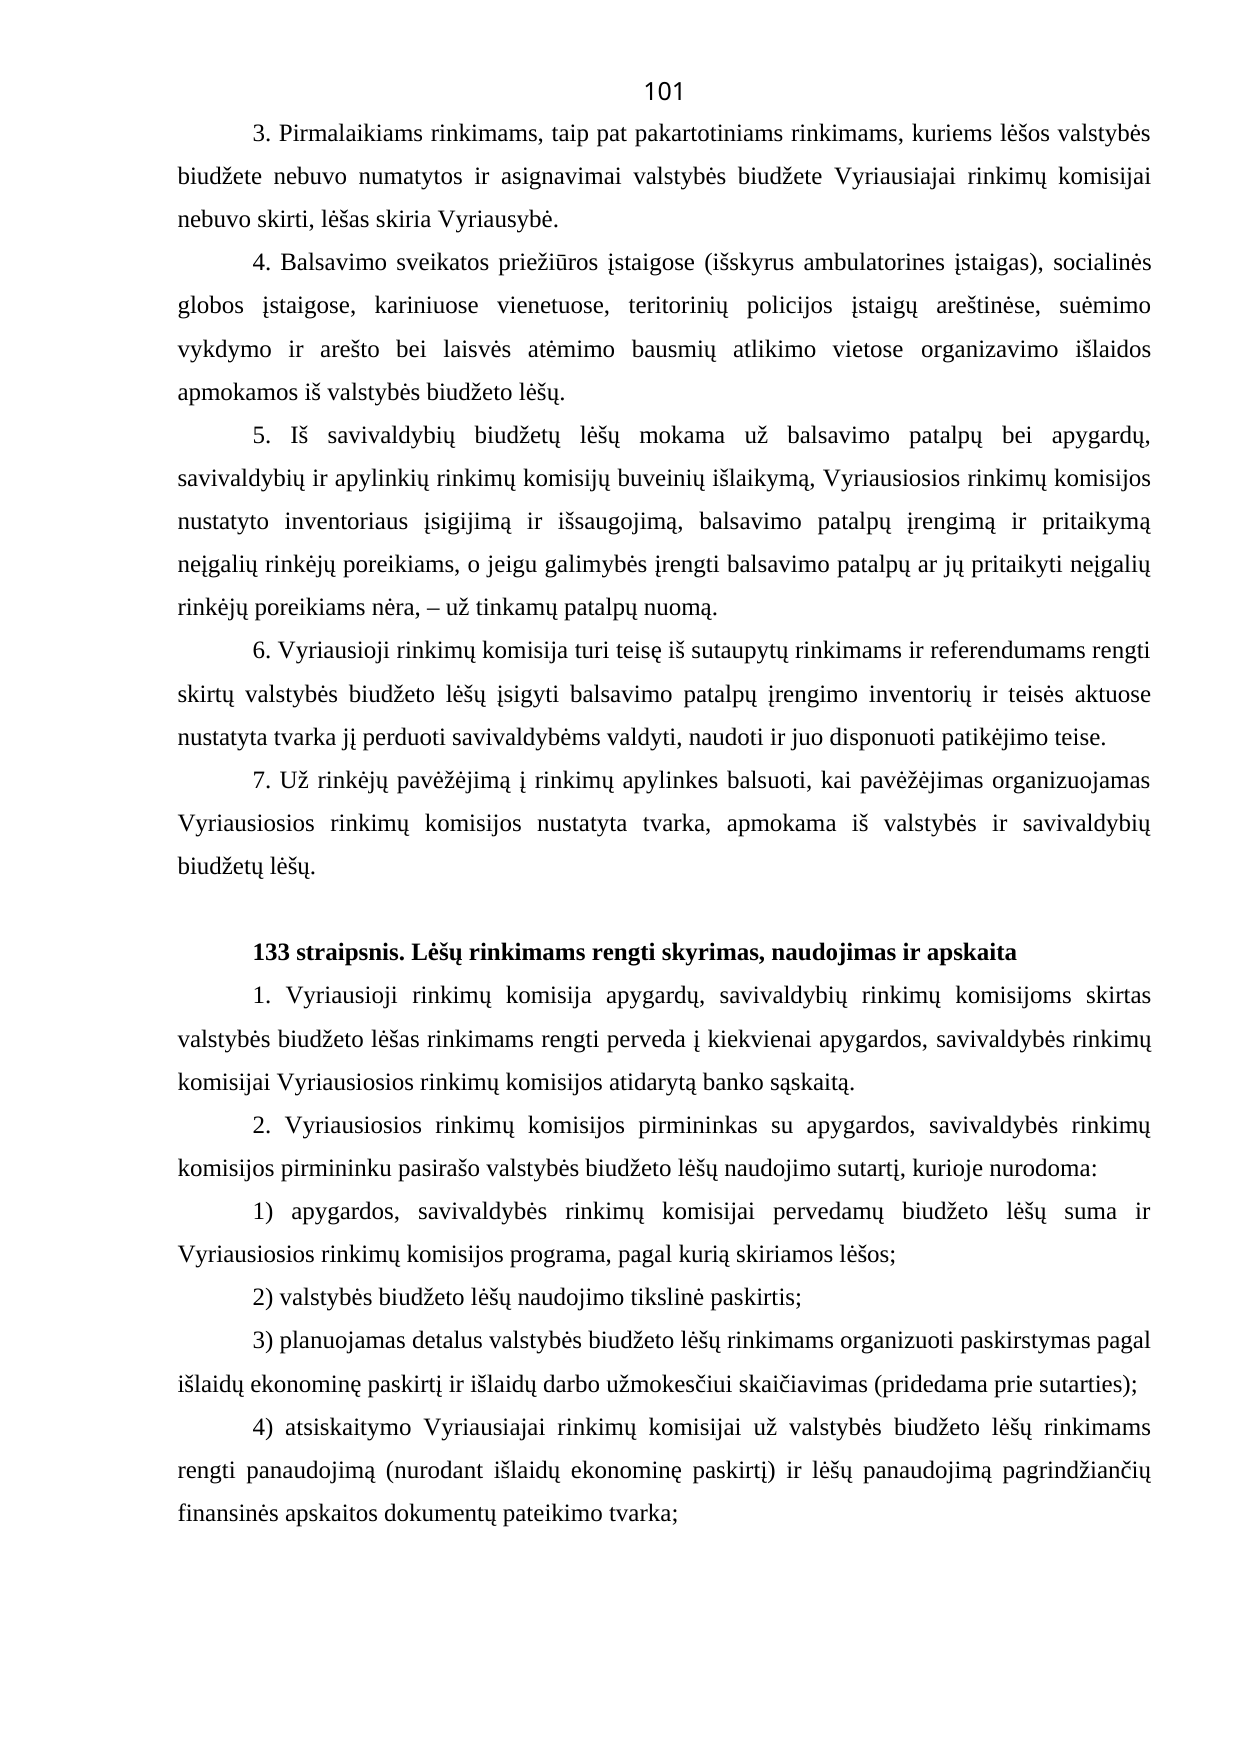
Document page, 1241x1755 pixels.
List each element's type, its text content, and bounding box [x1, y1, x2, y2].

text 3. Pirmalaikiams rinkimams, taip pat pakartotiniams rinkimams, kuriems lėšos valstybės biudžete nebuvo numatytos ir asignavimai valstybės biudžete Vyriausiajai rinkimų komisijai nebuvo skirti, lėšas skiria Vyriausybė. [177, 118, 1152, 233]
text 3) planuojamas detalus valstybės biudžeto lėšų rinkimams organizuoti paskirstymas pagal išlaidų ekonominę paskirtį ir išlaidų darbo užmokesčiui skaičiavimas (pridedama prie sutarties); [177, 1326, 1152, 1397]
text 1) apygardos, savivaldybės rinkimų komisijai pervedamų biudžeto lėšų suma ir Vyriausiosios rinkimų komisijos programa, pagal kurią skiriamos lėšos; [177, 1196, 1152, 1268]
text 2. Vyriausiosios rinkimų komisijos pirmininkas su apygardos, savivaldybės rinkimų komisijos pirmininku pasirašo valstybės biudžeto lėšų naudojimo sutartį, kurioje nurodoma: [177, 1110, 1152, 1182]
text 133 straipsnis. Lėšų rinkimams rengti skyrimas, naudojimas ir apskaita [177, 937, 1152, 966]
text 1. Vyriausioji rinkimų komisija apygardų, savivaldybių rinkimų komisijoms skirtas valstybės biudžeto lėšas rinkimams rengti perveda į kiekvienai apygardos, savivaldybės rinkimų komisijai Vyriausiosios rinkimų komisijos atidarytą banko sąskaitą. [177, 981, 1152, 1096]
text 7. Už rinkėjų pavėžėjimą į rinkimų apylinkes balsuoti, kai pavėžėjimas organizuojamas Vyriausiosios rinkimų komisijos nustatyta tvarka, apmokama iš valstybės ir savivaldybių biudžetų lėšų. [177, 765, 1152, 880]
text 4. Balsavimo sveikatos priežiūros įstaigose (išskyrus ambulatorines įstaigas), socialinės globos įstaigose, kariniuose vienetuose, teritorinių policijos įstaigų areštinėse, suėmimo vykdymo ir arešto bei laisvės atėmimo bausmių atlikimo vietose organizavimo išlaidos apmokamos iš valstybės biudžeto lėšų. [177, 247, 1152, 406]
text 4) atsiskaitymo Vyriausiajai rinkimų komisijai už valstybės biudžeto lėšų rinkimams rengti panaudojimą (nurodant išlaidų ekonominę paskirtį) ir lėšų panaudojimą pagrindžiančių finansinės apskaitos dokumentų pateikimo tvarka; [177, 1412, 1152, 1527]
text 5. Iš savivaldybių biudžetų lėšų mokama už balsavimo patalpų bei apygardų, savivaldybių ir apylinkių rinkimų komisijų buveinių išlaikymą, Vyriausiosios rinkimų komisijos nustatyto inventoriaus įsigijimą ir išsaugojimą, balsavimo patalpų įrengimą ir pritaikymą neįgalių rinkėjų poreikiams, o jeigu galimybės įrengti balsavimo patalpų ar jų pritaikyti neįgalių rinkėjų poreikiams nėra, – už tinkamų patalpų nuomą. [177, 420, 1152, 621]
text 2) valstybės biudžeto lėšų naudojimo tikslinė paskirtis; [177, 1282, 1152, 1311]
text 6. Vyriausioji rinkimų komisija turi teisę iš sutaupytų rinkimams ir referendumams rengti skirtų valstybės biudžeto lėšų įsigyti balsavimo patalpų įrengimo inventorių ir teisės aktuose nustatyta tvarka jį perduoti savivaldybėms valdyti, naudoti ir juo disponuoti patikėjimo teise. [177, 636, 1152, 751]
